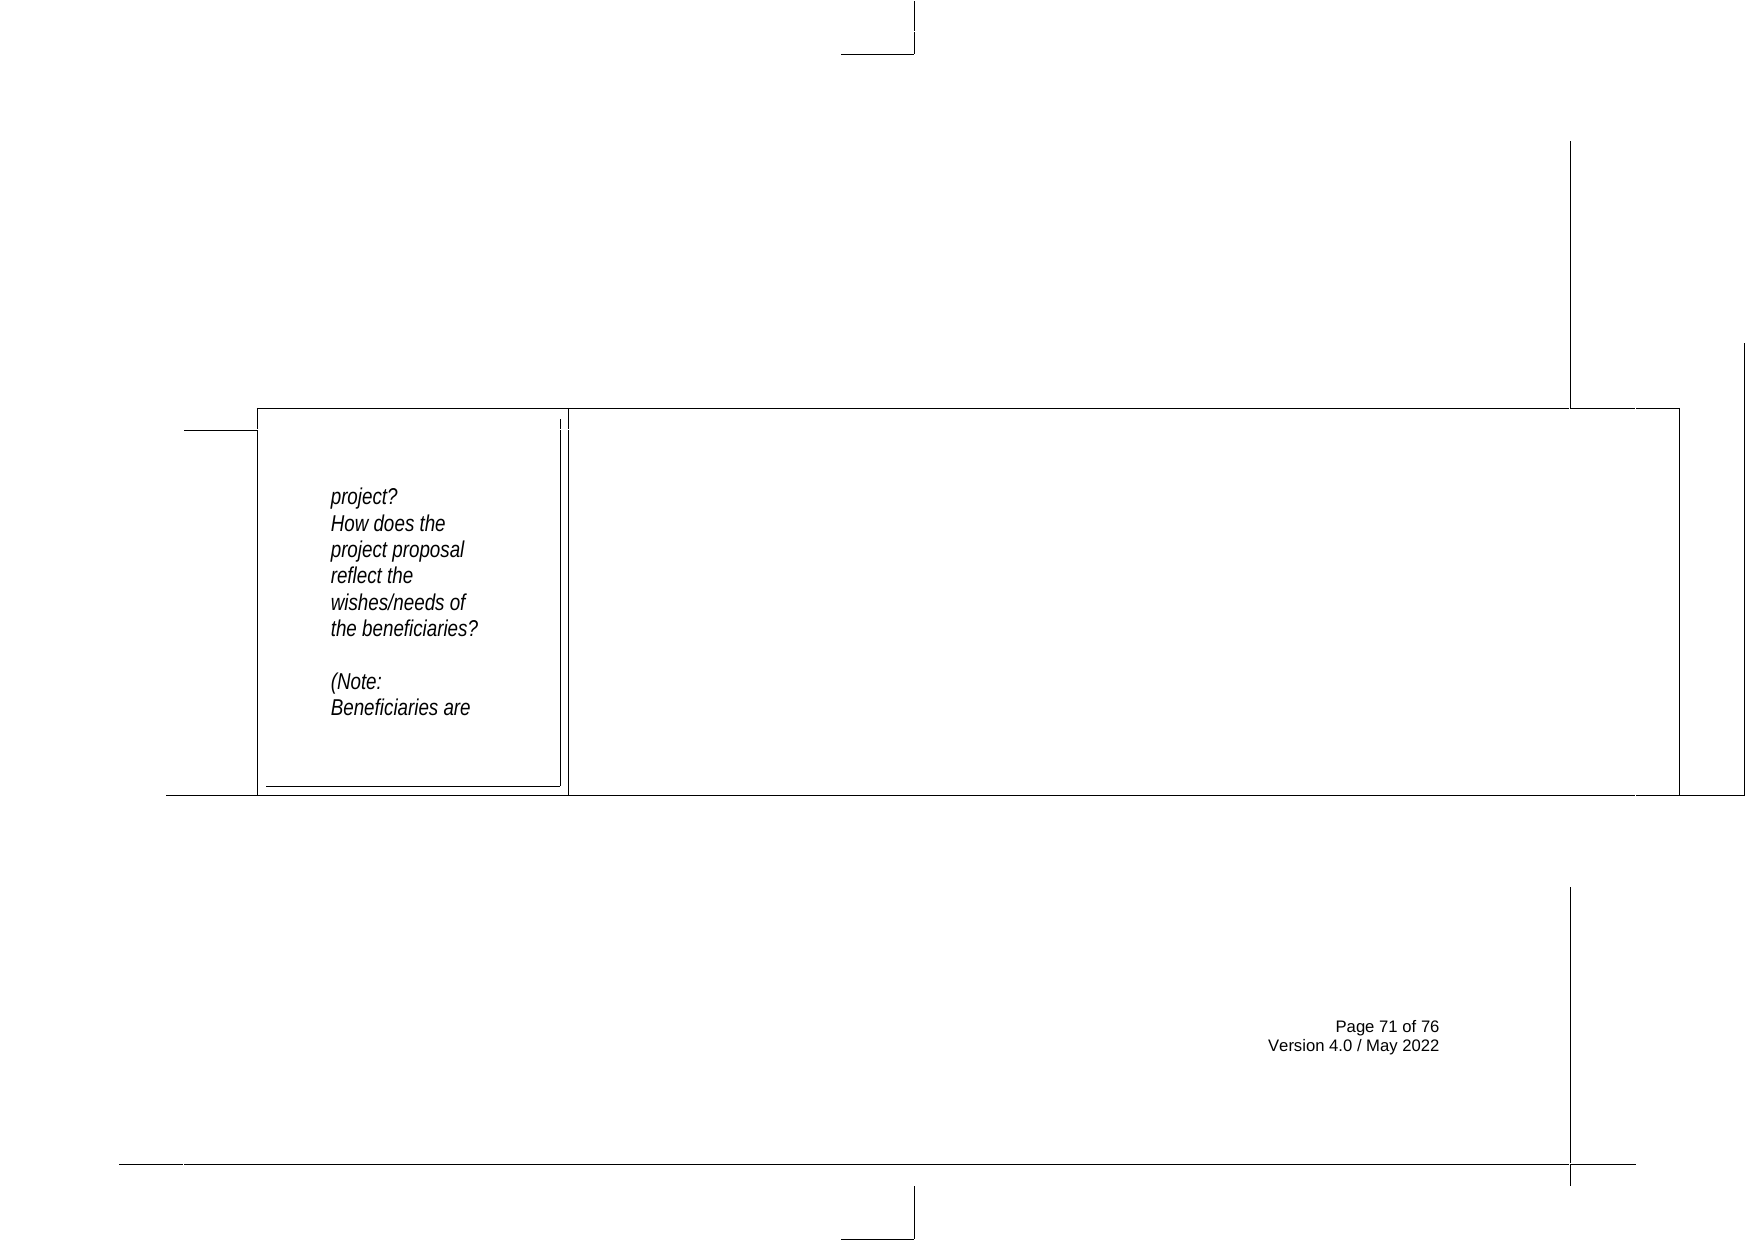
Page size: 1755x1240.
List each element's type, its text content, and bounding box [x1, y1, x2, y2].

table_cell [569, 409, 1569, 429]
table_cell project? How does the project proposal reflect the wishes/needs of the beneficiaries? (Note: Beneficiaries are [258, 430, 568, 794]
table_cell [231, 408, 257, 429]
table_cell [569, 409, 1635, 794]
table_cell [231, 430, 257, 794]
table_cell [1636, 409, 1679, 794]
